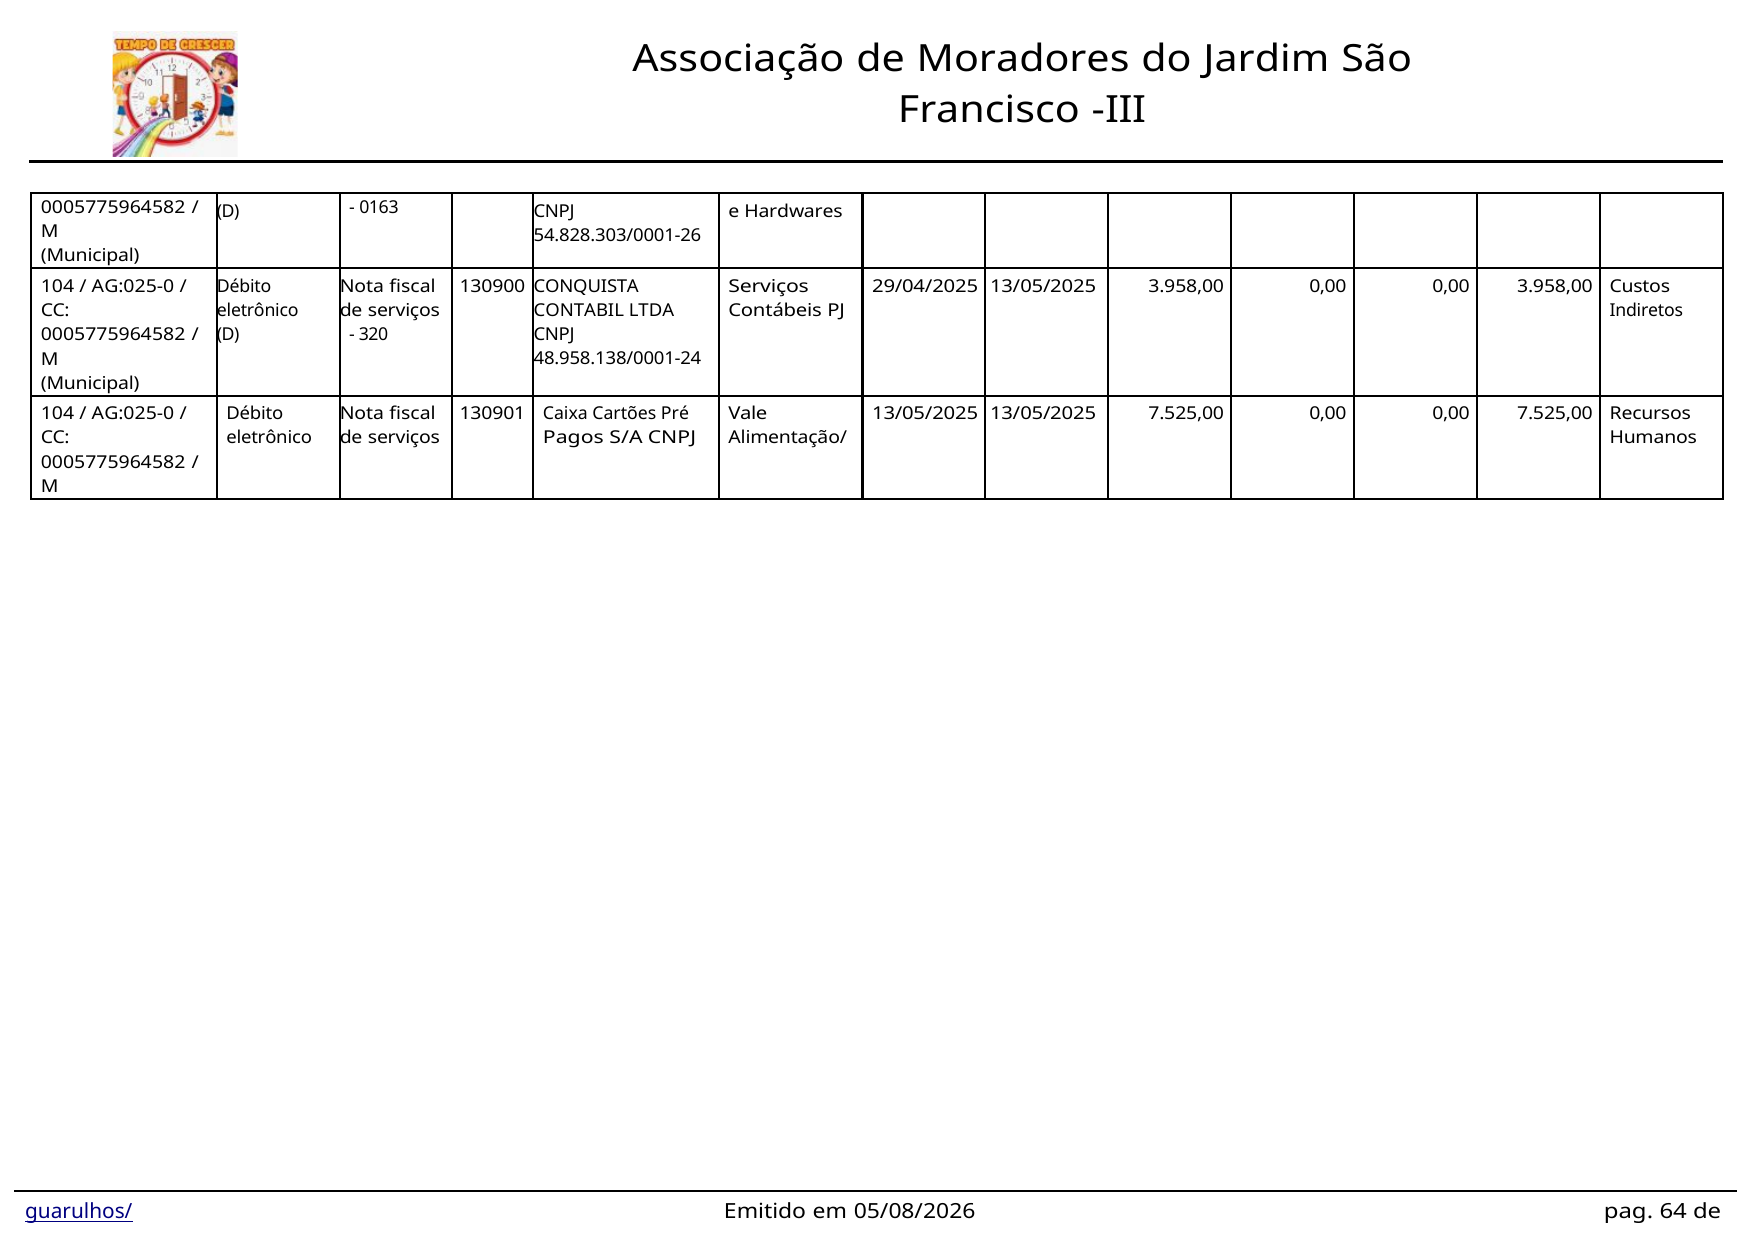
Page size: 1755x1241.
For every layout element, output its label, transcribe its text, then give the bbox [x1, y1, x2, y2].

table_cell Nota fiscal de serviços [341, 397, 451, 498]
table_cell [1232, 194, 1353, 267]
table_cell 0,00 [1355, 269, 1476, 394]
table_cell Caixa Cartões Pré Pagos S/A CNPJ [534, 397, 718, 498]
table_cell Nota fiscal de serviços - 320 [341, 269, 451, 394]
table_cell Custos Indiretos [1601, 269, 1722, 394]
table_cell CONQUISTA CONTABIL LTDA CNPJ 48.958.138/0001-24 [534, 269, 718, 394]
table_cell 0005775964582 / M (Municipal) [32, 194, 216, 267]
table_cell [986, 194, 1107, 267]
table_cell 130900 [453, 269, 532, 394]
table_cell 13/05/2025 [986, 397, 1107, 498]
table_cell 7.525,00 [1109, 397, 1230, 498]
table_cell 7.525,00 [1478, 397, 1599, 498]
table_cell [1601, 194, 1722, 267]
table_cell 29/04/2025 [864, 269, 984, 394]
table_cell [1478, 194, 1599, 267]
table_cell Débito eletrônico (D) [218, 269, 339, 394]
table_cell Vale Alimentação/ [720, 397, 861, 498]
table_cell Serviços Contábeis PJ [720, 269, 861, 394]
table_cell 130901 [453, 397, 532, 498]
table_cell [864, 194, 984, 267]
table_cell 3.958,00 [1109, 269, 1230, 394]
table_cell 3.958,00 [1478, 269, 1599, 394]
table_cell 0,00 [1355, 397, 1476, 498]
table_cell [1355, 194, 1476, 267]
table_cell 13/05/2025 [986, 269, 1107, 394]
table_cell 0,00 [1232, 397, 1353, 498]
table_cell (D) [218, 194, 339, 267]
table_cell 104 / AG:025-0 / CC: 0005775964582 / M [32, 397, 216, 498]
table_cell [453, 194, 532, 267]
table_cell CNPJ 54.828.303/0001-26 [534, 194, 718, 267]
table_cell e Hardwares [720, 194, 861, 267]
table_cell 0,00 [1232, 269, 1353, 394]
table_cell 13/05/2025 [864, 397, 984, 498]
table_cell 104 / AG:025-0 / CC: 0005775964582 / M (Municipal) [32, 269, 216, 394]
table_cell Débito eletrônico [218, 397, 339, 498]
table_cell - 0163 [341, 194, 451, 267]
table_cell [1109, 194, 1230, 267]
table_cell Recursos Humanos [1601, 397, 1722, 498]
